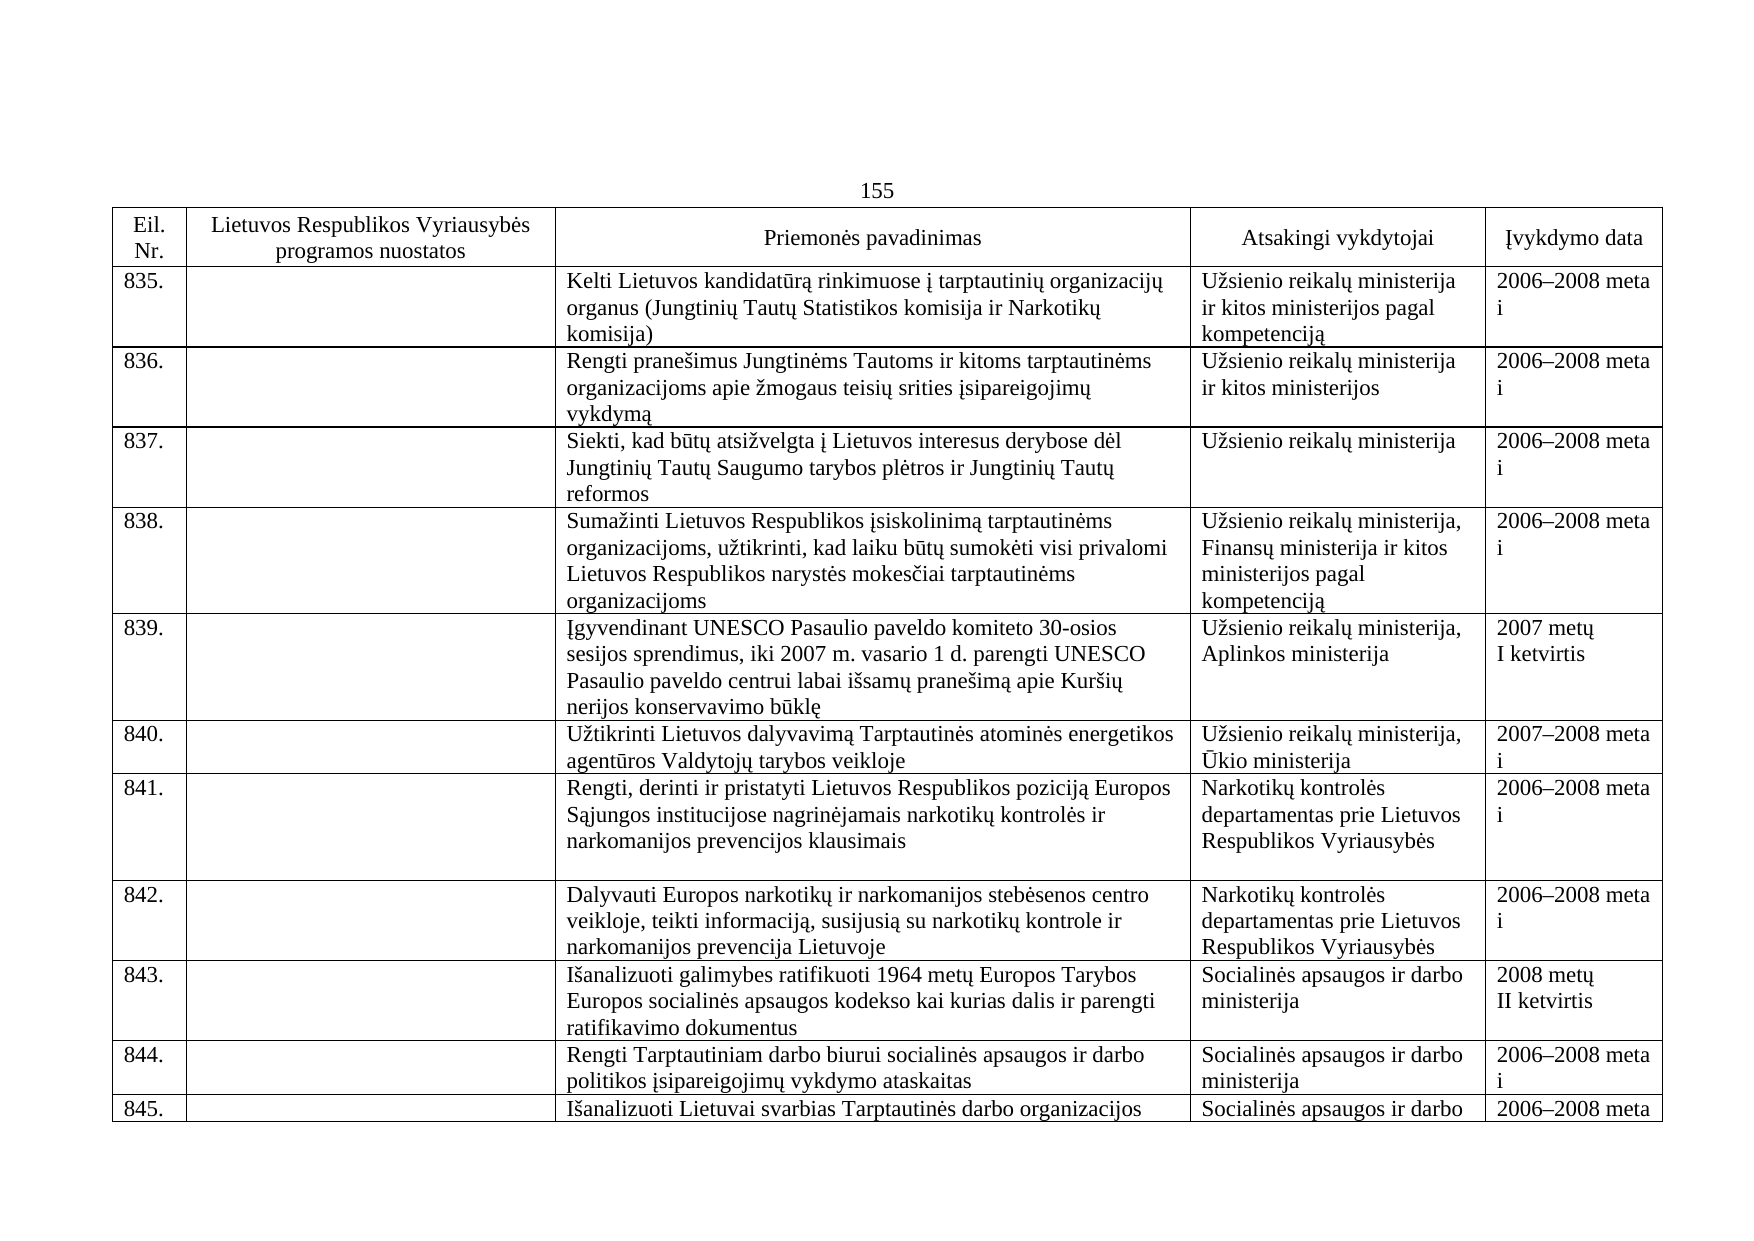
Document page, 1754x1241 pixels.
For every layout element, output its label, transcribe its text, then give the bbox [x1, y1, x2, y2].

table_cell 2007 metų I ketvirtis [1486, 614, 1662, 719]
table_cell 2006–2008 metai [1486, 1041, 1662, 1094]
table_cell [187, 267, 555, 346]
table_cell 845. [113, 1095, 186, 1121]
table_cell Užsienio reikalų ministerija ir kitos ministerijos pagal kompetenciją [1191, 267, 1485, 346]
table_cell Rengti pranešimus Jungtinėms Tautoms ir kitoms tarptautinėms organizacijoms apie žmogaus teisių srities įsipareigojimų vykdymą [556, 348, 1190, 426]
table_cell 840. [113, 721, 186, 773]
table_cell Sumažinti Lietuvos Respublikos įsiskolinimą tarptautinėms organizacijoms, užtikrinti, kad laiku būtų sumokėti visi privalomi Lietuvos Respublikos narystės mokesčiai tarptautinėms organizacijoms [556, 508, 1190, 613]
table_cell Užsienio reikalų ministerija ir kitos ministerijos [1191, 348, 1485, 426]
table_cell Narkotikų kontrolės departamentas prie Lietuvos Respublikos Vyriausybės [1191, 881, 1485, 960]
table_cell 2006–2008 metai [1486, 774, 1662, 880]
table_cell Socialinės apsaugos ir darbo ministerija [1191, 961, 1485, 1040]
table_cell 839. [113, 614, 186, 719]
table_cell Užsienio reikalų ministerija [1191, 428, 1485, 507]
table_cell 2007–2008 metai [1486, 721, 1662, 773]
table_cell [187, 774, 555, 880]
table_cell 835. [113, 267, 186, 346]
table_header Lietuvos Respublikos Vyriausybės programos nuostatos [187, 208, 555, 266]
table_cell [187, 721, 555, 773]
table_cell Išanalizuoti galimybes ratifikuoti 1964 metų Europos Tarybos Europos socialinės apsaugos kodekso kai kurias dalis ir parengti ratifikavimo dokumentus [556, 961, 1190, 1040]
table_cell [187, 348, 555, 426]
table_cell 2006–2008 metai [1486, 267, 1662, 346]
table_cell 2006–2008 metai [1486, 348, 1662, 426]
table_cell 2006–2008 metai [1486, 881, 1662, 960]
table_cell 838. [113, 508, 186, 613]
table_cell 836. [113, 348, 186, 426]
table_header Eil. Nr. [113, 208, 186, 266]
table_cell Užtikrinti Lietuvos dalyvavimą Tarptautinės atominės energetikos agentūros Valdytojų tarybos veikloje [556, 721, 1190, 773]
table_cell 844. [113, 1041, 186, 1094]
table_cell Dalyvauti Europos narkotikų ir narkomanijos stebėsenos centro veikloje, teikti informaciją, susijusią su narkotikų kontrole ir narkomanijos prevencija Lietuvoje [556, 881, 1190, 960]
table_header Priemonės pavadinimas [556, 208, 1190, 266]
table_cell 2006–2008 meta [1486, 1095, 1662, 1121]
table_cell 843. [113, 961, 186, 1040]
table_cell [187, 881, 555, 960]
table_cell [187, 1095, 555, 1121]
table_cell 841. [113, 774, 186, 880]
table_cell 2006–2008 metai [1486, 508, 1662, 613]
table_cell [187, 614, 555, 719]
table_cell Rengti Tarptautiniam darbo biurui socialinės apsaugos ir darbo politikos įsipareigojimų vykdymo ataskaitas [556, 1041, 1190, 1094]
table_cell Įgyvendinant UNESCO Pasaulio paveldo komiteto 30-osios sesijos sprendimus, iki 2007 m. vasario 1 d. parengti UNESCO Pasaulio paveldo centrui labai išsamų pranešimą apie Kuršių nerijos konservavimo būklę [556, 614, 1190, 719]
table_cell Užsienio reikalų ministerija, Finansų ministerija ir kitos ministerijos pagal kompetenciją [1191, 508, 1485, 613]
table_cell Siekti, kad būtų atsižvelgta į Lietuvos interesus derybose dėl Jungtinių Tautų Saugumo tarybos plėtros ir Jungtinių Tautų reformos [556, 428, 1190, 507]
table_cell Užsienio reikalų ministerija, Ūkio ministerija [1191, 721, 1485, 773]
table_cell Užsienio reikalų ministerija, Aplinkos ministerija [1191, 614, 1485, 719]
table_cell Išanalizuoti Lietuvai svarbias Tarptautinės darbo organizacijos [556, 1095, 1190, 1121]
table_cell Socialinės apsaugos ir darbo ministerija [1191, 1041, 1485, 1094]
table_cell [187, 508, 555, 613]
table_cell 2006–2008 metai [1486, 428, 1662, 507]
table_cell [187, 428, 555, 507]
table_header Atsakingi vykdytojai [1191, 208, 1485, 266]
table_cell [187, 1041, 555, 1094]
table_cell 837. [113, 428, 186, 507]
table_cell Socialinės apsaugos ir darbo [1191, 1095, 1485, 1121]
table_cell 842. [113, 881, 186, 960]
table_cell 2008 metų II ketvirtis [1486, 961, 1662, 1040]
table_cell [187, 961, 555, 1040]
table_cell Narkotikų kontrolės departamentas prie Lietuvos Respublikos Vyriausybės [1191, 774, 1485, 880]
table_cell Kelti Lietuvos kandidatūrą rinkimuose į tarptautinių organizacijų organus (Jungtinių Tautų Statistikos komisija ir Narkotikų komisija) [556, 267, 1190, 346]
table_cell Rengti, derinti ir pristatyti Lietuvos Respublikos poziciją Europos Sąjungos institucijose nagrinėjamais narkotikų kontrolės ir narkomanijos prevencijos klausimais [556, 774, 1190, 880]
table_header Įvykdymo data [1486, 208, 1662, 266]
